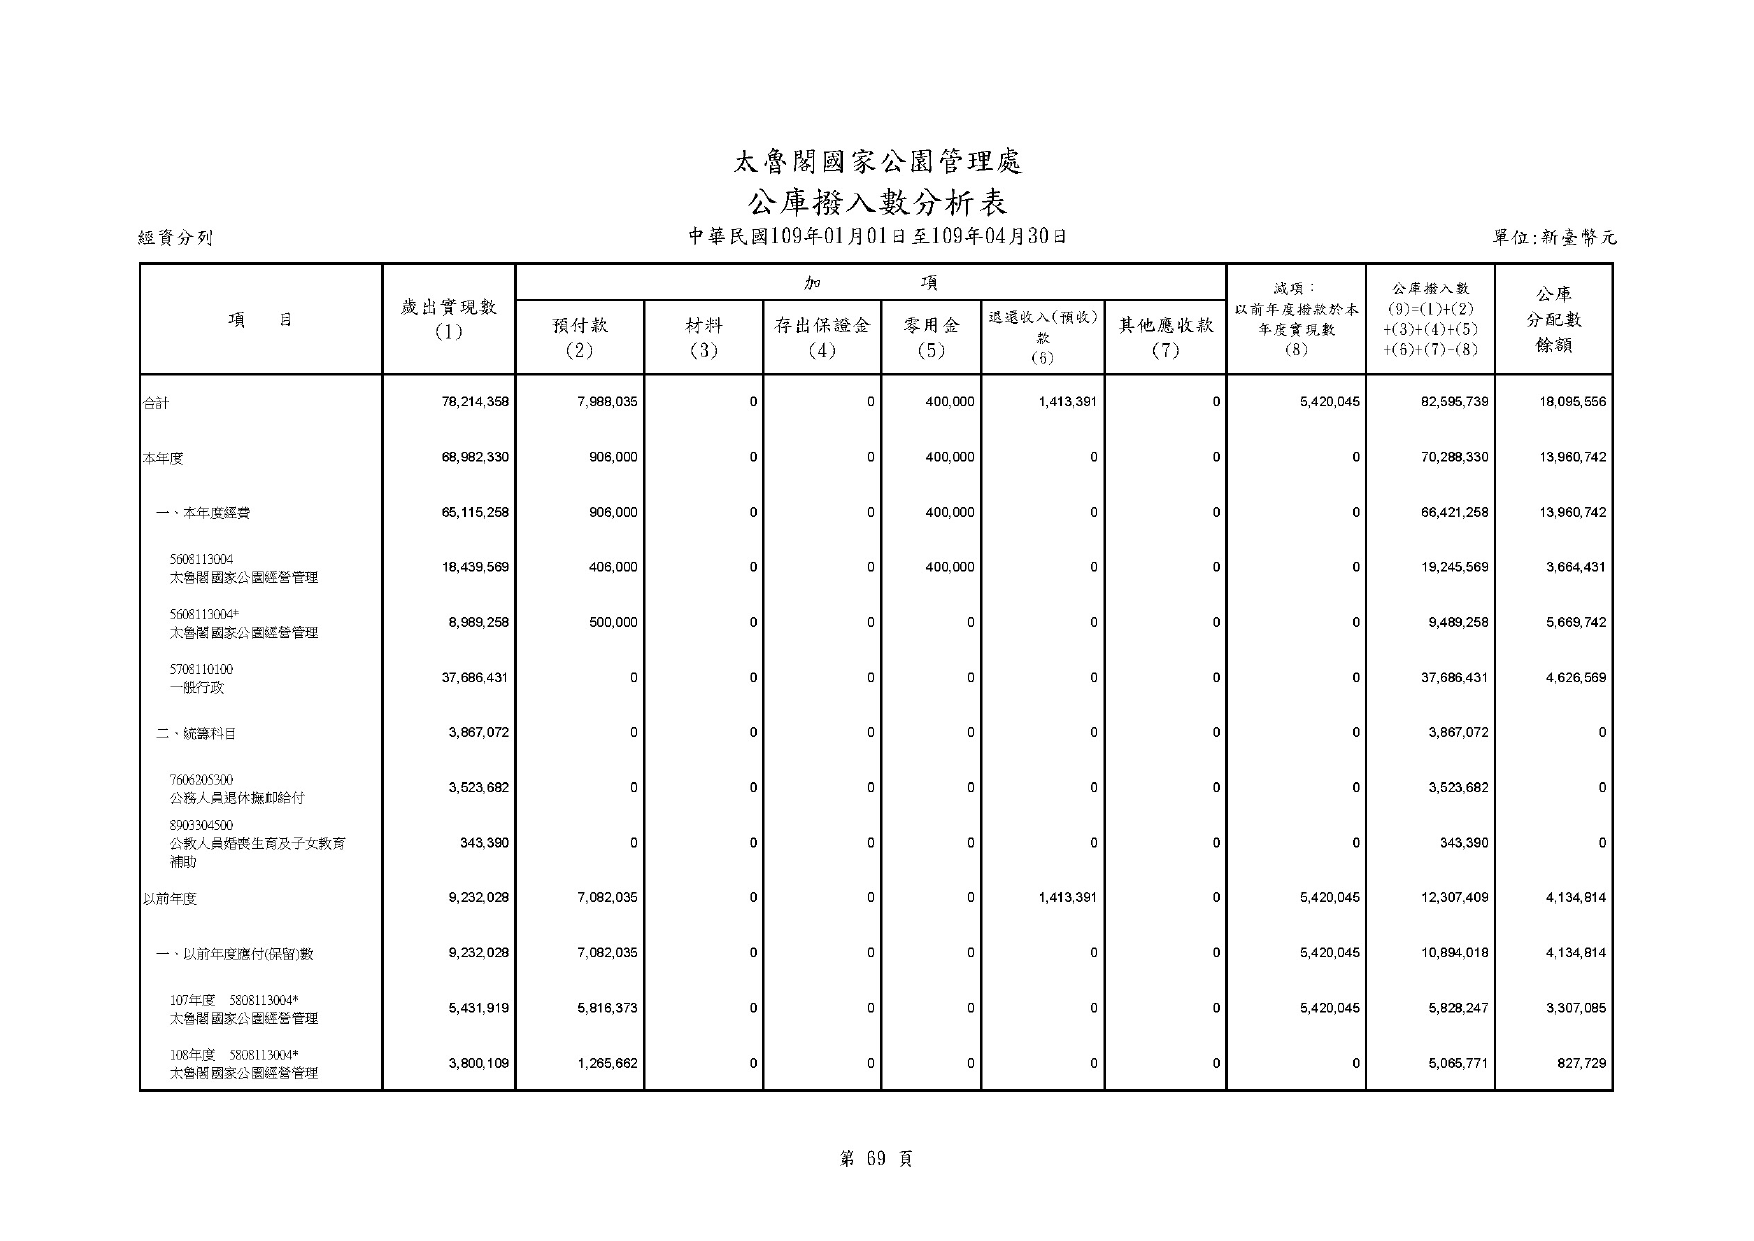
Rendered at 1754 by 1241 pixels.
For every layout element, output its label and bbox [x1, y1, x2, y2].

picture [59, 59, 1695, 1216]
